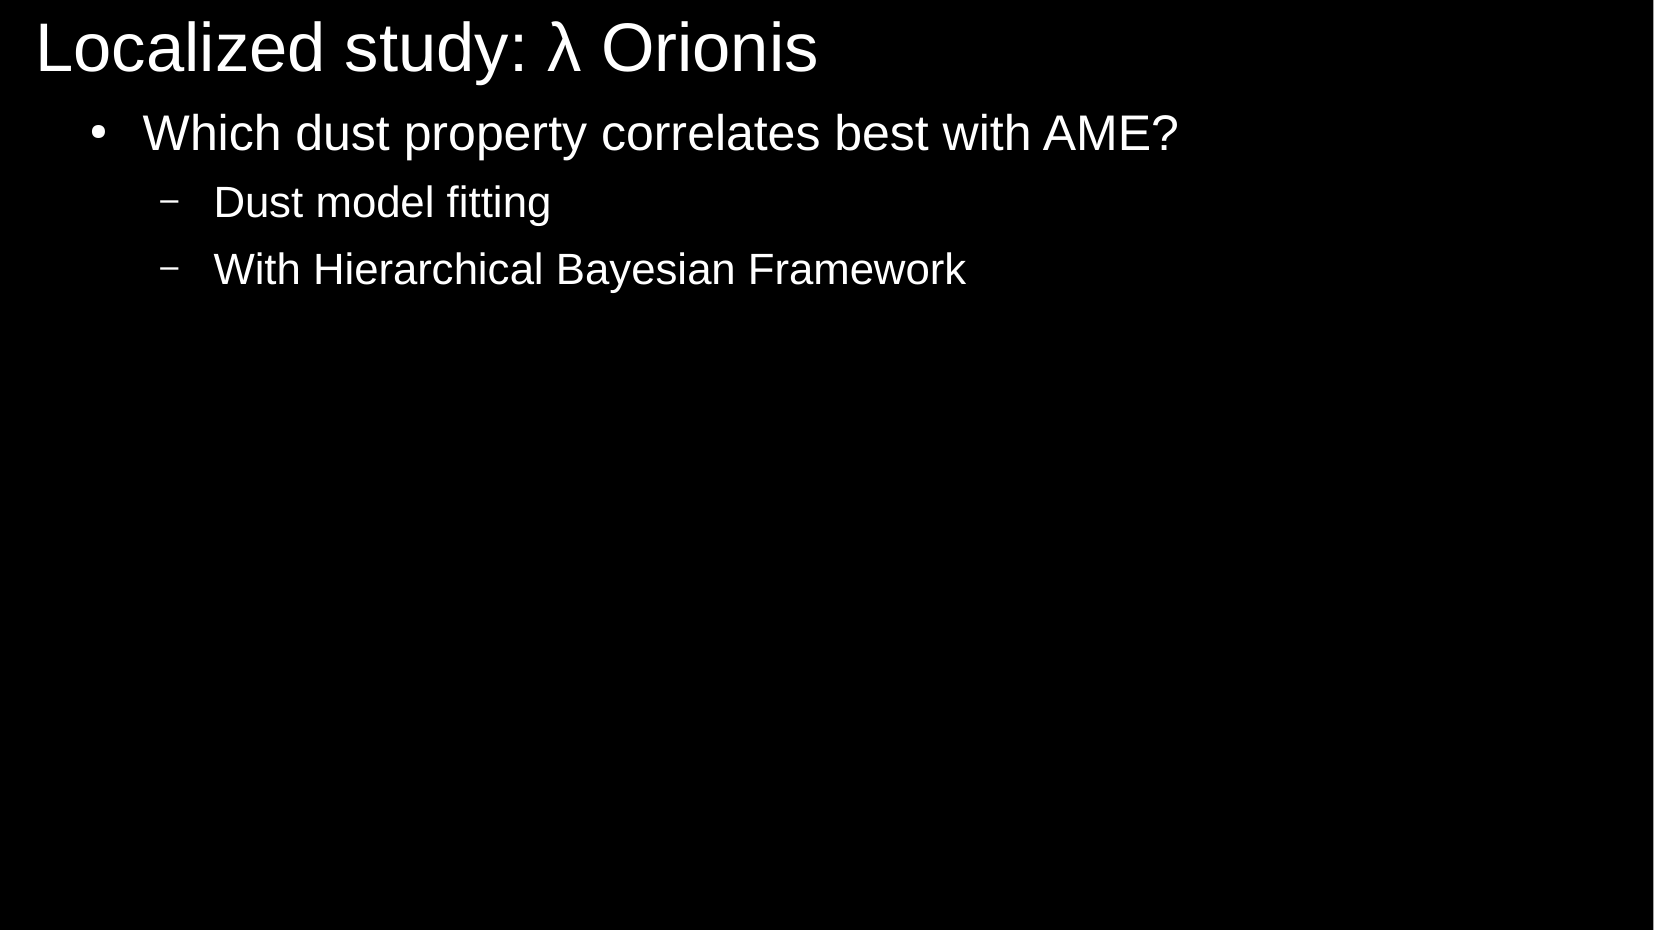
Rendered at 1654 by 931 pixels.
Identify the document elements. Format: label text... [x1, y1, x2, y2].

list Which dust property correlates best with AME? Dust model fitting With Hierarchical Bayesian Framework [71, 105, 1516, 391]
title Localized study: λ Orionis [0, 9, 1654, 91]
